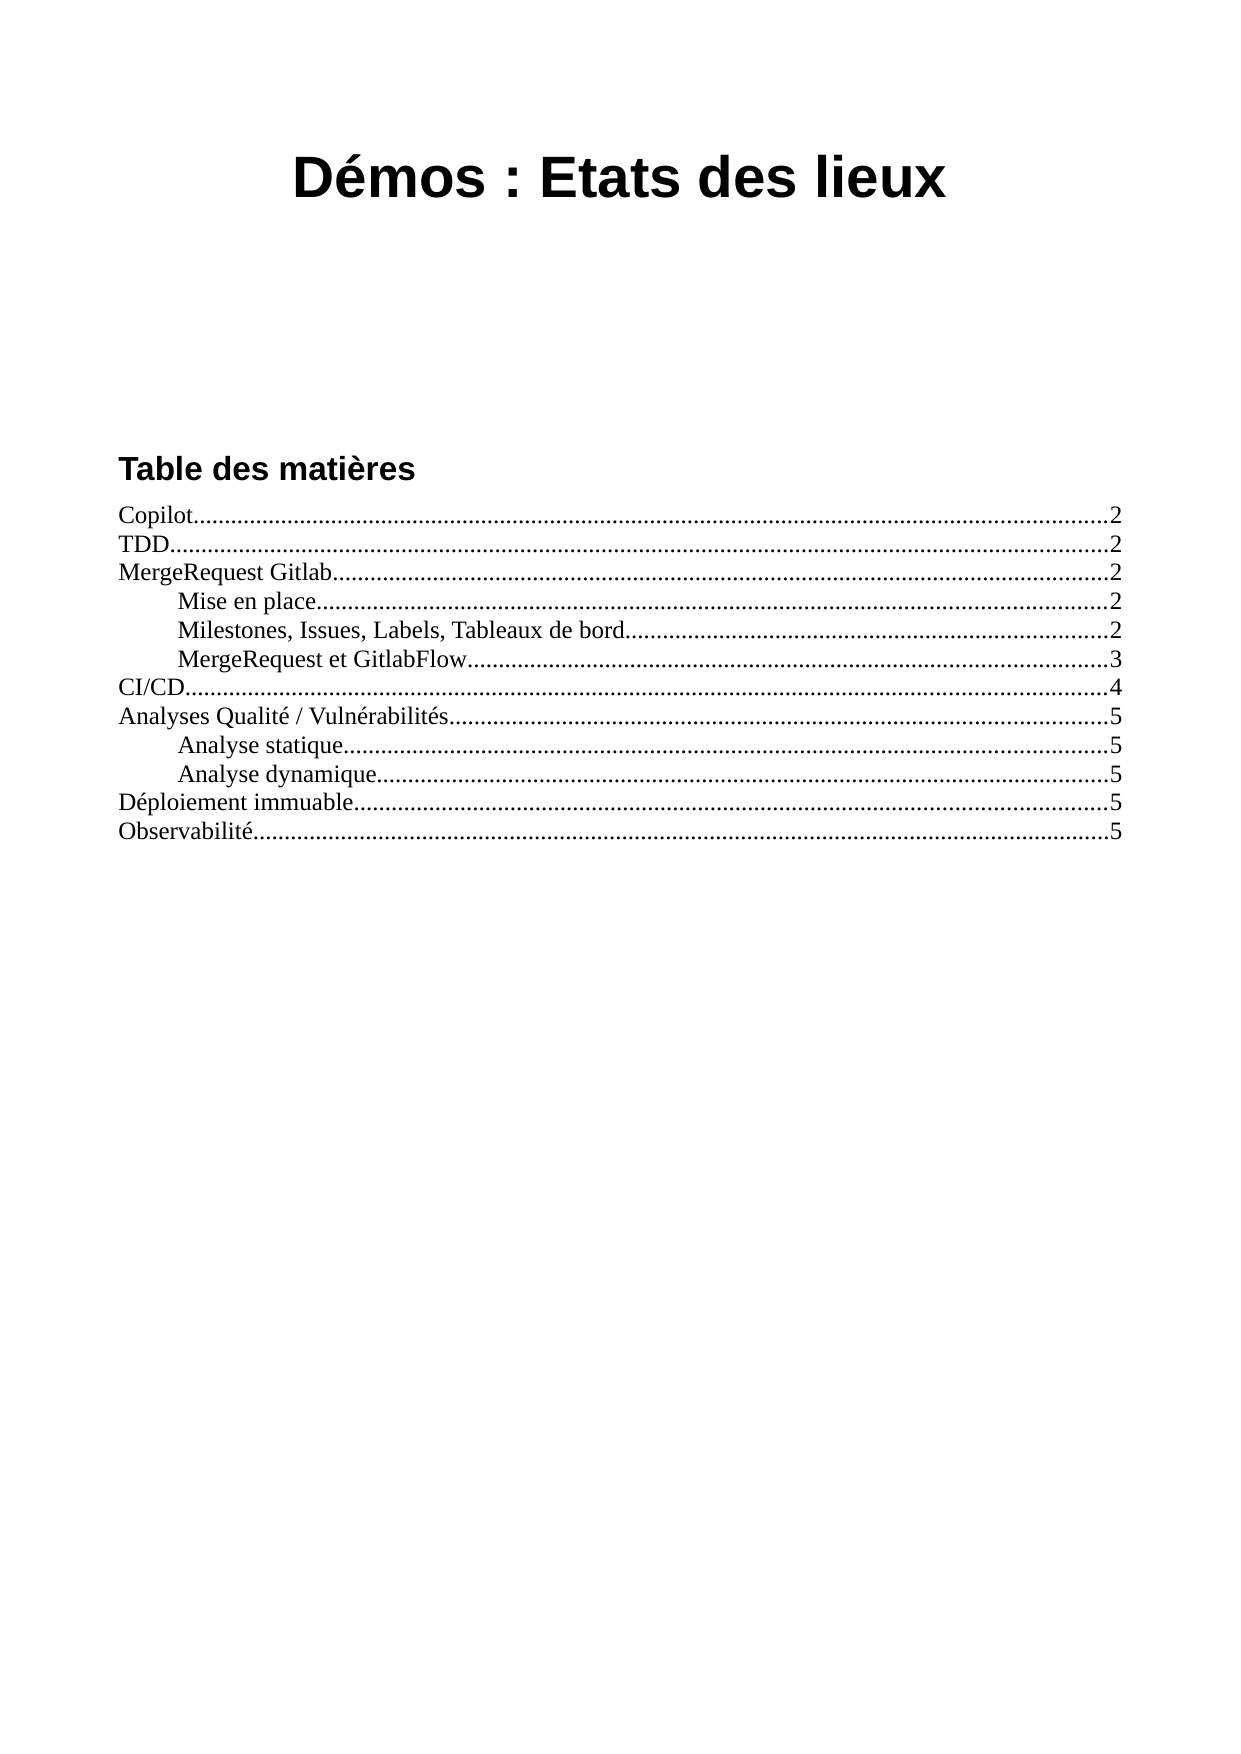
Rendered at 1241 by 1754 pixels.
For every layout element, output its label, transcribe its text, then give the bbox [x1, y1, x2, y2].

text TDD 2 [118, 529, 1122, 557]
subtitle Table des matières [118, 449, 1122, 487]
text Déploiement immuable 5 [118, 787, 1122, 816]
text Observabilité 5 [118, 816, 1122, 845]
text Analyse dynamique 5 [177, 759, 1122, 787]
text MergeRequest Gitlab 2 [118, 557, 1122, 586]
text CI/CD 4 [118, 672, 1122, 701]
title Démos : Etats des lieux [118, 143, 1122, 210]
text Analyses Qualité / Vulnérabilités 5 [118, 701, 1122, 730]
text Milestones, Issues, Labels, Tableaux de bord 2 [177, 615, 1122, 644]
text MergeRequest et GitlabFlow 3 [177, 644, 1122, 672]
text Analyse statique 5 [177, 730, 1122, 759]
text Copilot 2 [118, 500, 1122, 529]
text Mise en place 2 [177, 586, 1122, 615]
